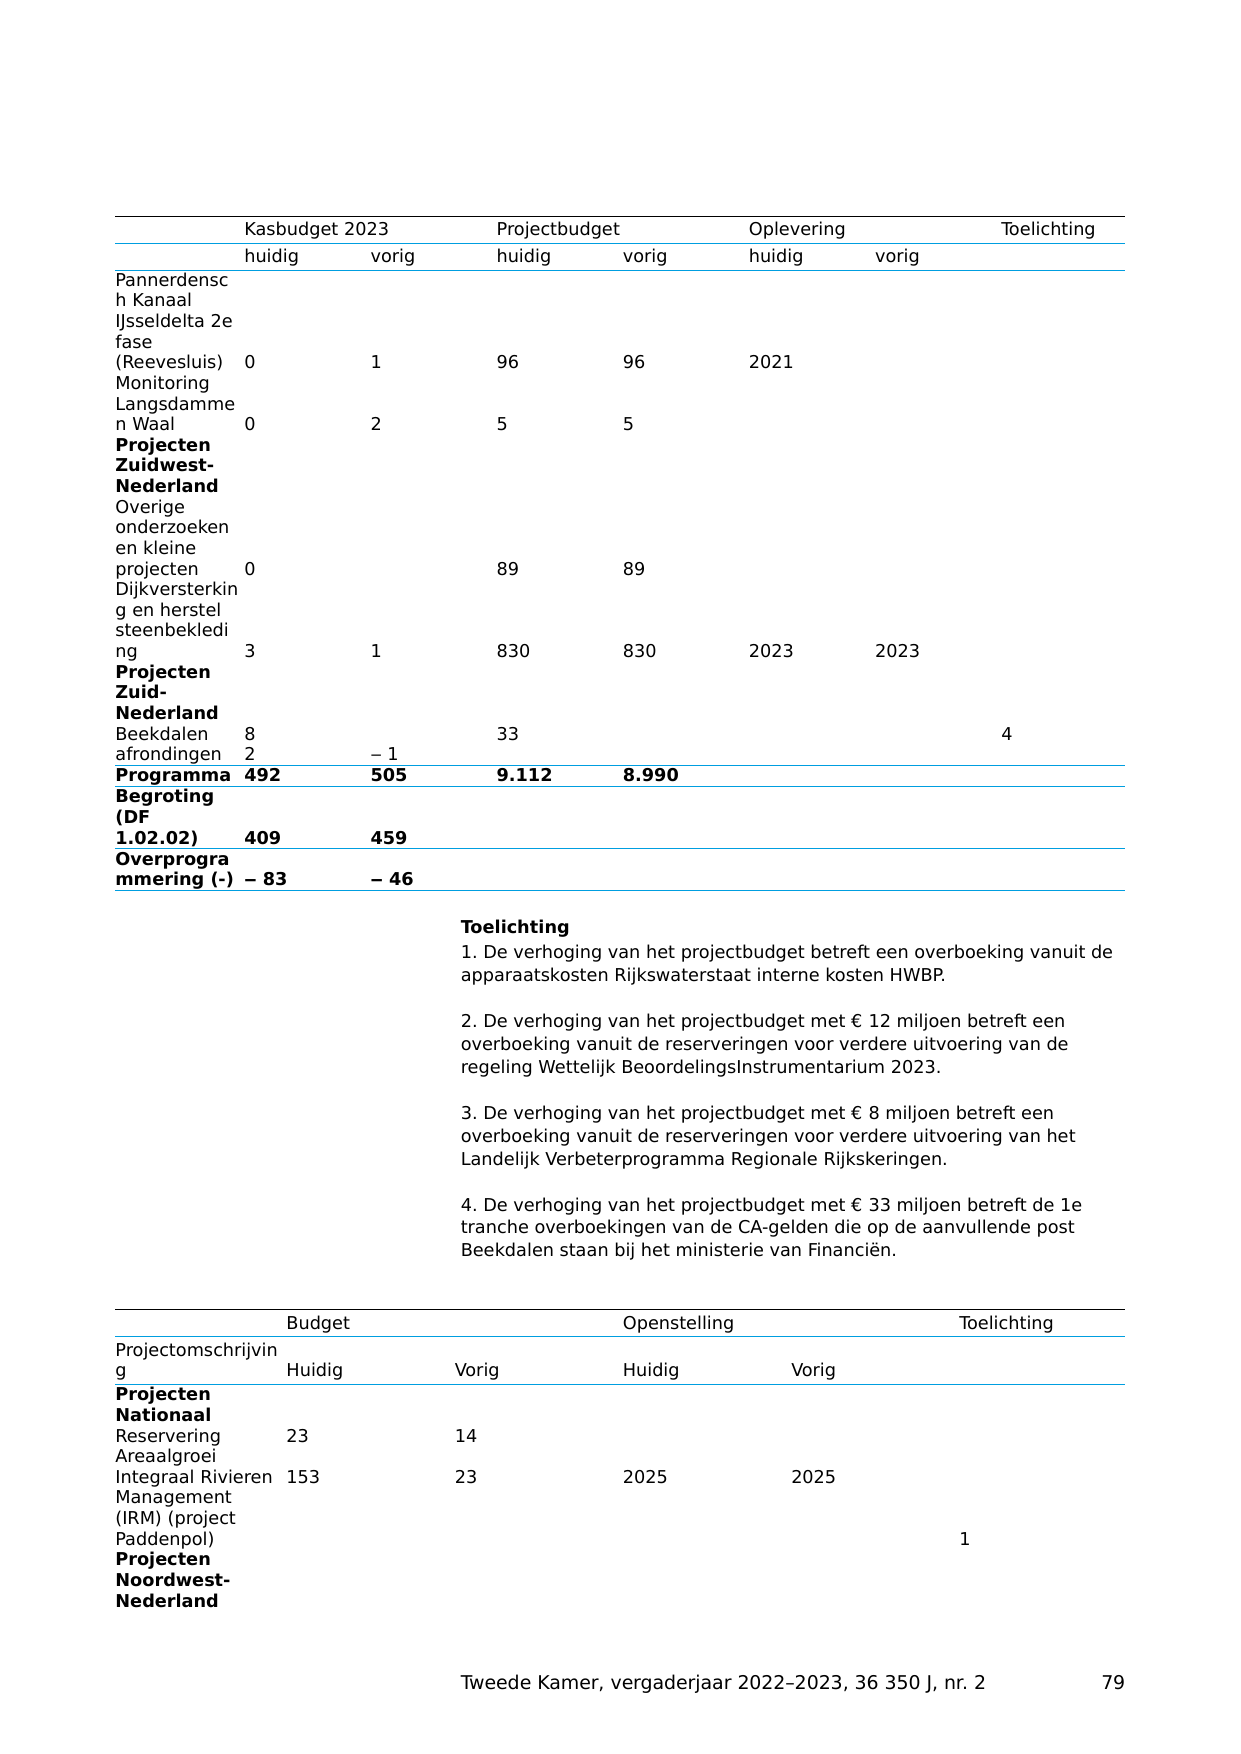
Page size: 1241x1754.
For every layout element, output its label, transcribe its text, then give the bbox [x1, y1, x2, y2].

table_cell [746, 787, 872, 848]
table_cell Projecten Noordwest-Nederland [115, 1549, 283, 1611]
table_cell Projectbudget [494, 217, 746, 243]
table_cell [746, 766, 872, 786]
table_cell 33 [494, 724, 620, 744]
table_cell [620, 662, 746, 723]
table_cell Oplevering [746, 217, 998, 243]
table_cell [746, 662, 872, 723]
table_cell [746, 849, 872, 890]
table_cell 23 [283, 1426, 452, 1467]
table_cell [241, 271, 367, 311]
table_cell Integraal Rivieren Management (IRM) (project Paddenpol) [115, 1467, 283, 1549]
table_cell Begroting (DF 1.02.02) [115, 787, 241, 848]
table_cell [620, 271, 746, 311]
table_cell [998, 744, 1125, 765]
table_cell Projectomschrijving [115, 1337, 283, 1384]
table_cell [998, 271, 1125, 311]
table_cell [368, 724, 493, 744]
table_cell Overige onderzoeken en kleine projecten [115, 497, 241, 579]
table_cell [788, 1426, 956, 1467]
table_cell 23 [452, 1467, 620, 1549]
table_cell 1 [368, 579, 493, 662]
table_cell [368, 662, 493, 723]
table_cell [620, 849, 746, 890]
table_cell [494, 435, 620, 497]
table_cell IJsseldelta 2e fase (Reevesluis) [115, 311, 241, 373]
table_cell Dijkversterking en herstel steenbekleding [115, 579, 241, 662]
table_cell 4 [998, 724, 1125, 744]
table_cell ‒ 1 [368, 744, 493, 765]
table_cell Projecten Zuid-Nederland [115, 662, 241, 723]
table_cell [872, 311, 998, 373]
table_cell 505 [368, 766, 493, 786]
table_cell 2021 [746, 311, 872, 373]
table_cell Vorig [452, 1337, 620, 1384]
table_cell Kasbudget 2023 [241, 217, 493, 243]
table_cell [746, 373, 872, 435]
table_cell Budget [283, 1310, 620, 1336]
table_cell [620, 1426, 788, 1467]
table_cell 8.990 [620, 766, 746, 786]
table_cell 5 [494, 373, 620, 435]
table_cell [872, 435, 998, 497]
text 1. De verhoging van het projectbudget betreft een overboeking vanuit de apparaatskosten Rijkswaterstaat interne kosten HWBP. [461, 941, 1125, 986]
table_cell [494, 787, 620, 848]
table_cell [746, 497, 872, 579]
table_cell [998, 244, 1125, 270]
table_cell [283, 1549, 452, 1611]
table_cell [620, 435, 746, 497]
table_cell Huidig [620, 1337, 788, 1384]
table_cell 2023 [746, 579, 872, 662]
table_cell 2023 [872, 579, 998, 662]
table_cell [872, 497, 998, 579]
table_cell 2 [241, 744, 367, 765]
table_cell [998, 579, 1125, 662]
table_cell [998, 311, 1125, 373]
table_cell 1 [368, 311, 493, 373]
table_cell 96 [494, 311, 620, 373]
table_cell [115, 244, 241, 270]
table_cell Projecten Nationaal [115, 1385, 283, 1426]
table_cell 830 [494, 579, 620, 662]
table_cell [998, 787, 1125, 848]
table_cell Projecten Zuidwest-Nederland [115, 435, 241, 497]
table_cell 3 [241, 579, 367, 662]
table_cell ‒ 83 [241, 849, 367, 890]
table_cell huidig [746, 244, 872, 270]
table_cell Toelichting [956, 1310, 1125, 1336]
table_cell [872, 373, 998, 435]
table_cell 0 [241, 373, 367, 435]
table_cell [620, 1549, 788, 1611]
table_cell [452, 1385, 620, 1426]
table_cell [494, 849, 620, 890]
table_cell [788, 1385, 956, 1426]
table_cell [998, 849, 1125, 890]
text 2. De verhoging van het projectbudget met € 12 miljoen betreft een overboeking vanuit de reserveringen voor verdere uitvoering van de regeling Wettelijk BeoordelingsInstrumentarium 2023. [461, 1009, 1125, 1078]
table_cell [494, 662, 620, 723]
table_cell [746, 744, 872, 765]
table_cell [872, 787, 998, 848]
table_cell 2025 [620, 1467, 788, 1549]
table_cell Huidig [283, 1337, 452, 1384]
table_cell Reservering Areaalgroei [115, 1426, 283, 1467]
table_cell vorig [620, 244, 746, 270]
table_cell 8 [241, 724, 367, 744]
table_cell 2 [368, 373, 493, 435]
table_cell Openstelling [620, 1310, 956, 1336]
table_cell 459 [368, 787, 493, 848]
table_cell [788, 1549, 956, 1611]
table_cell 1 [956, 1467, 1125, 1549]
table_cell [452, 1549, 620, 1611]
table_cell huidig [494, 244, 620, 270]
table_cell [746, 435, 872, 497]
table_cell [368, 271, 493, 311]
table_cell 5 [620, 373, 746, 435]
table_cell 9.112 [494, 766, 620, 786]
table_cell afrondingen [115, 744, 241, 765]
table_cell [998, 497, 1125, 579]
table_cell 409 [241, 787, 367, 848]
text 3. De verhoging van het projectbudget met € 8 miljoen betreft een overboeking vanuit de reserveringen voor verdere uitvoering van het Landelijk Verbeterprogramma Regionale Rijkskeringen. [461, 1101, 1125, 1170]
table_cell [998, 766, 1125, 786]
table_cell [746, 271, 872, 311]
text 4. De verhoging van het projectbudget met € 33 miljoen betreft de 1e tranche overboekingen van de CA-gelden die op de aanvullende post Beekdalen staan bij het ministerie van Financiën. [461, 1193, 1125, 1261]
table_cell huidig [241, 244, 367, 270]
table_cell [872, 724, 998, 744]
table_cell Beekdalen [115, 724, 241, 744]
table_cell [872, 849, 998, 890]
table_cell 153 [283, 1467, 452, 1549]
table_cell [998, 373, 1125, 435]
table_cell [620, 724, 746, 744]
table_cell 2025 [788, 1467, 956, 1549]
table_cell [494, 744, 620, 765]
table_cell vorig [872, 244, 998, 270]
table_cell Monitoring Langsdammen Waal [115, 373, 241, 435]
table_cell Vorig [788, 1337, 956, 1384]
table_cell [956, 1385, 1125, 1426]
table_cell Toelichting [998, 217, 1125, 243]
table_cell [872, 744, 998, 765]
table_header Tabel 22 Realisatieprogramma waterveiliheid [115, 191, 1125, 216]
table_cell [620, 787, 746, 848]
table_cell ‒ 46 [368, 849, 493, 890]
table_cell [115, 217, 241, 243]
table_cell 0 [241, 497, 367, 579]
table_cell Pannerdensch Kanaal [115, 271, 241, 311]
table_cell [956, 1549, 1125, 1611]
table_cell [115, 1310, 283, 1336]
table_cell [872, 766, 998, 786]
table_cell [998, 662, 1125, 723]
table_cell 14 [452, 1426, 620, 1467]
table_cell [494, 271, 620, 311]
table_cell [620, 744, 746, 765]
table_cell [241, 435, 367, 497]
table_cell 830 [620, 579, 746, 662]
table_cell [368, 435, 493, 497]
table_cell 89 [620, 497, 746, 579]
table_cell [746, 724, 872, 744]
table_cell vorig [368, 244, 493, 270]
table_cell [283, 1385, 452, 1426]
table_cell 89 [494, 497, 620, 579]
table_cell Programma [115, 766, 241, 786]
table_cell [956, 1426, 1125, 1467]
table_cell 96 [620, 311, 746, 373]
table_header Tabel 23 Verkenningen en planuitwerking waterveiligheid [115, 1284, 1125, 1309]
table_cell [872, 662, 998, 723]
table_cell [956, 1337, 1125, 1384]
table_cell [620, 1385, 788, 1426]
table_cell [368, 497, 493, 579]
table_cell Overprogrammering (-) [115, 849, 241, 890]
table_cell 492 [241, 766, 367, 786]
table_cell [872, 271, 998, 311]
text Toelichting [461, 916, 1125, 938]
table_cell [241, 662, 367, 723]
table_cell [998, 435, 1125, 497]
table_cell 0 [241, 311, 367, 373]
